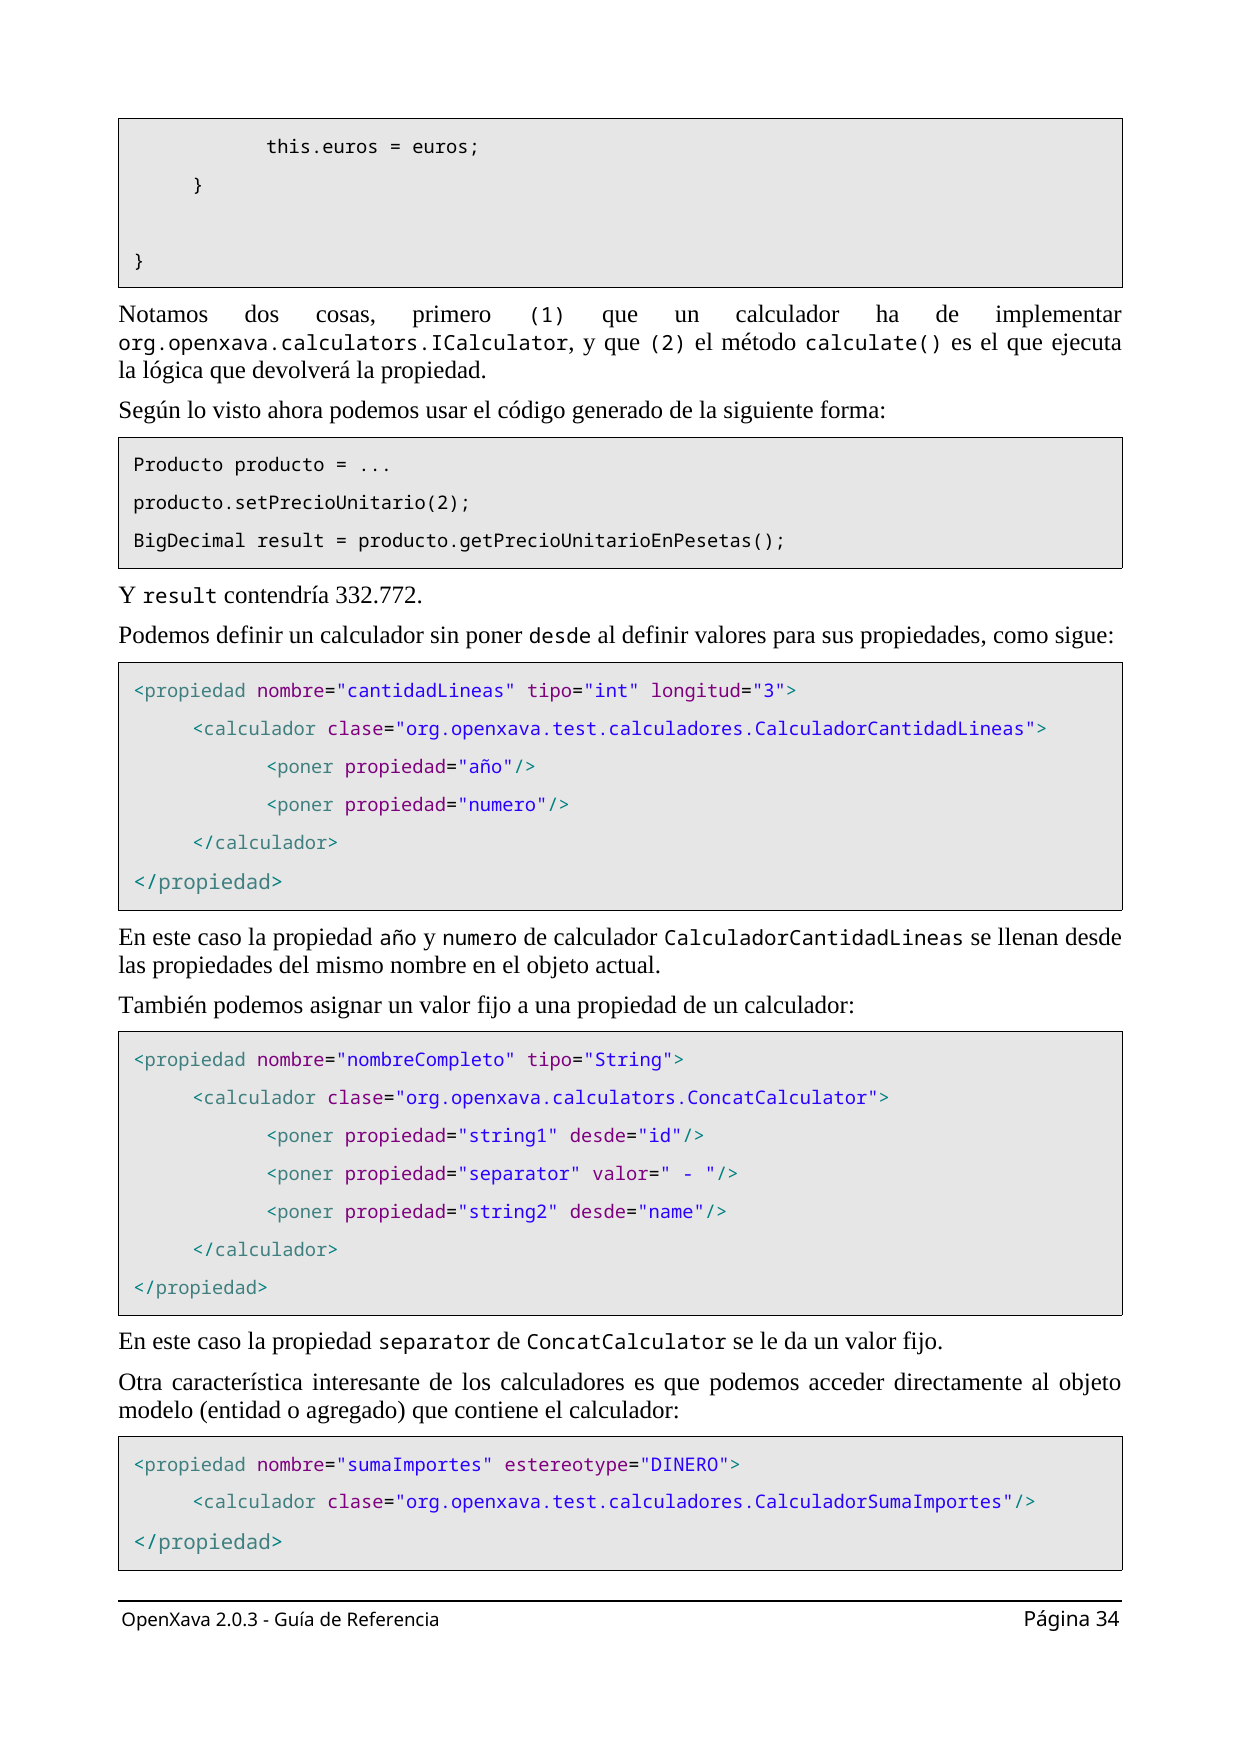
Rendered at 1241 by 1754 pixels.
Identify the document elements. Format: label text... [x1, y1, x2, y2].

text Podemos definir un calculador sin poner desde al definir valores para sus propiedades, como sigue: [118, 621, 1122, 650]
text <poner propiedad="string1" desde="id"/> [119, 1107, 1122, 1146]
text En este caso la propiedad separator de ConcatCalculator se le da un valor fijo. [118, 1327, 1122, 1356]
text </propiedad> [119, 1512, 1122, 1570]
text Notamos dos cosas, primero (1) que un calculador ha de implementar org.openxava.calculators.ICalculator, y que (2) el método calculate() es el que ejecuta la lógica que devolverá la propiedad. [118, 300, 1122, 384]
text } [119, 232, 1122, 287]
text También podemos asignar un valor fijo a una propiedad de un calculador: [118, 991, 1122, 1019]
text </propiedad> [119, 1259, 1122, 1315]
text En este caso la propiedad año y numero de calculador CalculadorCantidadLineas se llenan desde las propiedades del mismo nombre en el objeto actual. [118, 923, 1122, 979]
text Otra característica interesante de los calculadores es que podemos acceder directamente al objeto modelo (entidad o agregado) que contiene el calculador: [118, 1368, 1122, 1423]
text Producto producto = ... [119, 438, 1122, 475]
text </calculador> [119, 1222, 1122, 1259]
text <poner propiedad="año"/> [119, 738, 1122, 776]
text BigDecimal result = producto.getPrecioUnitarioEnPesetas(); [119, 513, 1122, 568]
text </propiedad> [119, 852, 1122, 910]
text <poner propiedad="string2" desde="name"/> [119, 1183, 1122, 1222]
text <propiedad nombre="sumaImportes" estereotype="DINERO"> [119, 1437, 1122, 1474]
text <calculador clase="org.openxava.test.calculadores.CalculadorSumaImportes"/> [119, 1474, 1122, 1512]
text Y result contendría 332.772. [118, 581, 1122, 609]
text producto.setPrecioUnitario(2); [119, 475, 1122, 513]
text <calculador clase="org.openxava.calculators.ConcatCalculator"> [119, 1069, 1122, 1107]
text } [119, 156, 1122, 194]
text <calculador clase="org.openxava.test.calculadores.CalculadorCantidadLineas"> [119, 700, 1122, 738]
text Según lo visto ahora podemos usar el código generado de la siguiente forma: [118, 397, 1122, 424]
text <poner propiedad="numero"/> [119, 776, 1122, 814]
text <poner propiedad="separator" valor=" - "/> [119, 1146, 1122, 1183]
text this.euros = euros; [119, 119, 1122, 156]
text <propiedad nombre="nombreCompleto" tipo="String"> [119, 1032, 1122, 1069]
text </calculador> [119, 814, 1122, 852]
text <propiedad nombre="cantidadLineas" tipo="int" longitud="3"> [119, 663, 1122, 700]
